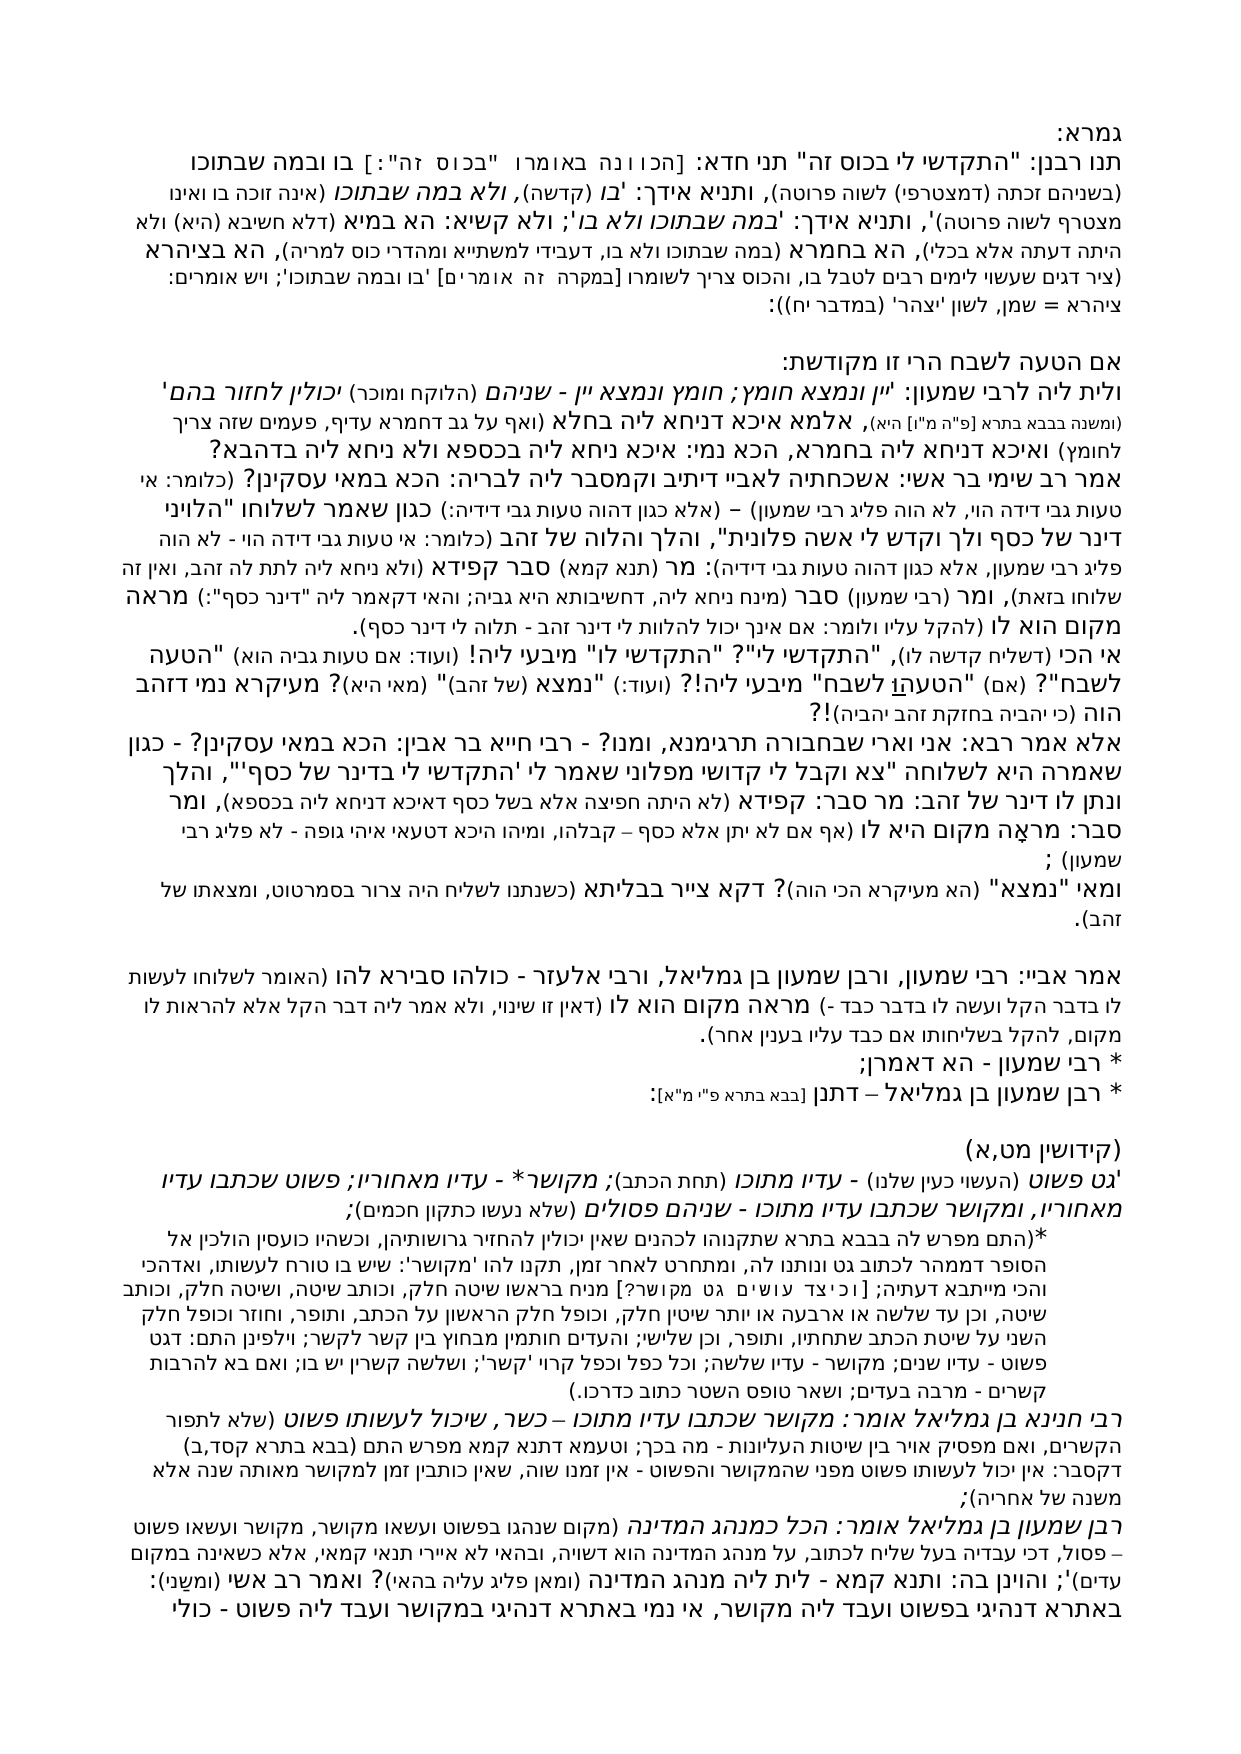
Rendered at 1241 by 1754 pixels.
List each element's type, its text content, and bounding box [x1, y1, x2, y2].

text ולית ליה לרבי שמעון: 'יין ונמצא חומץ; חומץ ונמצא יין - שניהם (הלוקח ומוכר) יכולין לחזור בהם' (ומשנה בבבא בתרא [פ"ה מ"ו] היא), אלמא איכא דניחא ליה בחלא (ואף על גב דחמרא עדיף, פעמים שזה צריך לחומץ) ואיכא דניחא ליה בחמרא, הכא נמי: איכא ניחא ליה בכספא ולא ניחא ליה בדהבא? [118, 377, 1122, 464]
text אמר רב שימי בר אשי: אשכחתיה לאביי דיתיב וקמסבר ליה לבריה: הכא במאי עסקינן? (כלומר: אי טעות גבי דידה הוי, לא הוה פליג רבי שמעון) – (אלא כגון דהוה טעות גבי דידיה:) כגון שאמר לשלוחו "הלויני דינר של כסף ולך וקדש לי אשה פלונית", והלך והלוה של זהב (כלומר: אי טעות גבי דידה הוי - לא הוה פליג רבי שמעון, אלא כגון דהוה טעות גבי דידיה): מר (תנא קמא) סבר קפידא (ולא ניחא ליה לתת לה זהב, ואין זה שלוחו בזאת), ומר (רבי שמעון) סבר (מינח ניחא ליה, דחשיבותא היא גביה; והאי דקאמר ליה "דינר כסף":) מראה מקום הוא לו (להקל עליו ולומר: אם אינך יכול להלוות לי דינר זהב - תלוה לי דינר כסף). [118, 464, 1122, 640]
text * רבן שמעון בן גמליאל – דתנן [בבא בתרא פ"י מ"א]: [118, 1078, 1122, 1107]
text *(התם מפרש לה בבבא בתרא שתקנוהו לכהנים שאין יכולין להחזיר גרושותיהן, וכשהיו כועסין הולכין אל הסופר דממהר לכתוב גט ונותנו לה, ומתחרט לאחר זמן, תקנו להו 'מקושר': שיש בו טורח לעשותו, ואדהכי והכי מייתבא דעתיה; [וכיצד עושים גט מקושר?] מניח בראשו שיטה חלק, וכותב שיטה, ושיטה חלק, וכותב שיטה, וכן עד שלשה או ארבעה או יותר שיטין חלק, וכופל חלק הראשון על הכתב, ותופר, וחוזר וכופל חלק השני על שיטת הכתב שתחתיו, ותופר, וכן שלישי; והעדים חותמין מבחוץ בין קשר לקשר; וילפינן התם: דגט פשוט - עדיו שנים; מקושר - עדיו שלשה; וכל כפל וכפל קרוי 'קשר'; ושלשה קשרין יש בו; ואם בא להרבות קשרים - מרבה בעדים; ושאר טופס השטר כתוב כדרכו.) [118, 1223, 1047, 1404]
text (קידושין מט,א) [118, 1136, 1122, 1165]
text אם הטעה לשבח הרי זו מקודשת: [118, 348, 1122, 377]
text תנו רבנן: "התקדשי לי בכוס זה" תני חדא: [הכוונה באומרו "בכוס זה":] בו ובמה שבתוכו (בשניהם זכתה (דמצטרפי) לשוה פרוטה), ותניא אידך: 'בו (קדשה), ולא במה שבתוכו (אינה זוכה בו ואינו מצטרף לשוה פרוטה)', ותניא אידך: 'במה שבתוכו ולא בו'; ולא קשיא: הא במיא (דלא חשיבא (היא) ולא היתה דעתה אלא בכלי), הא בחמרא (במה שבתוכו ולא בו, דעבידי למשתייא ומהדרי כוס למריה), הא בציהרא (ציר דגים שעשוי לימים רבים לטבל בו, והכוס צריך לשומרו [במקרה זה אומרים] 'בו ובמה שבתוכו'; ויש אומרים: ציהרא = שמן, לשון 'יצהר' (במדבר יח)): [118, 147, 1122, 319]
text 'גט פשוט (העשוי כעין שלנו) - עדיו מתוכו (תחת הכתב); מקושר* - עדיו מאחוריו; פשוט שכתבו עדיו מאחוריו, ומקושר שכתבו עדיו מתוכו - שניהם פסולים (שלא נעשו כתקון חכמים); [118, 1165, 1122, 1223]
text רבי חנינא בן גמליאל אומר: מקושר שכתבו עדיו מתוכו – כשר, שיכול לעשותו פשוט (שלא לתפור הקשרים, ואם מפסיק אויר בין שיטות העליונות - מה בכך; וטעמא דתנא קמא מפרש התם (בבא בתרא קסד,ב) דקסבר: אין יכול לעשותו פשוט מפני שהמקושר והפשוט - אין זמנו שוה, שאין כותבין זמן למקושר מאותה שנה אלא משנה של אחריה); [118, 1404, 1122, 1511]
text אמר אביי: רבי שמעון, ורבן שמעון בן גמליאל, ורבי אלעזר - כולהו סבירא להו (האומר לשלוחו לעשות לו בדבר הקל ועשה לו בדבר כבד -) מראה מקום הוא לו (דאין זו שינוי, ולא אמר ליה דבר הקל אלא להראות לו מקום, להקל בשליחותו אם כבד עליו בענין אחר). [118, 961, 1122, 1048]
text ומאי "נמצא" (הא מעיקרא הכי הוה)? דקא צייר בבליתא (כשנתנו לשליח היה צרור בסמרטוט, ומצאתו של זהב). [118, 874, 1122, 932]
text רבן שמעון בן גמליאל אומר: הכל כמנהג המדינה (מקום שנהגו בפשוט ועשאו מקושר, מקושר ועשאו פשוט – פסול, דכי עבדיה בעל שליח לכתוב, על מנהג המדינה הוא דשויה, ובהאי לא איירי תנאי קמאי, אלא כשאינה במקום עדים)'; והוינן בה: ותנא קמא - לית ליה מנהג המדינה (ומאן פליג עליה בהאי)? ואמר רב אשי (ומשַני): באתרא דנהיגי בפשוט ועבד ליה מקושר, אי נמי באתרא דנהיגי במקושר ועבד ליה פשוט - כולי [118, 1511, 1122, 1623]
text אי הכי (דשליח קדשה לו), "התקדשי לי"? "התקדשי לו" מיבעי ליה! (ועוד: אם טעות גביה הוא) "הטעה לשבח"? (אם) "הטעהוּ לשבח" מיבעי ליה!? (ועוד:) "נמצא (של זהב)" (מאי היא)? מעיקרא נמי דזהב הוה (כי יהביה בחזקת זהב יהביה)!? [118, 640, 1122, 728]
text אלא אמר רבא: אני וארי שבחבורה תרגימנא, ומנו? - רבי חייא בר אבין: הכא במאי עסקינן? - כגון שאמרה היא לשלוחה "צא וקבל לי קדושי מפלוני שאמר לי 'התקדשי לי בדינר של כסף'", והלך ונתן לו דינר של זהב: מר סבר: קפידא (לא היתה חפיצה אלא בשל כסף דאיכא דניחא ליה בכספא), ומר סבר: מראָה מקום היא לו (אף אם לא יתן אלא כסף – קבלהו, ומיהו היכא דטעאי איהי גופה - לא פליג רבי שמעון) ; [118, 728, 1122, 874]
text * רבי שמעון - הא דאמרן; [118, 1048, 1122, 1078]
text גמרא: [118, 118, 1122, 147]
